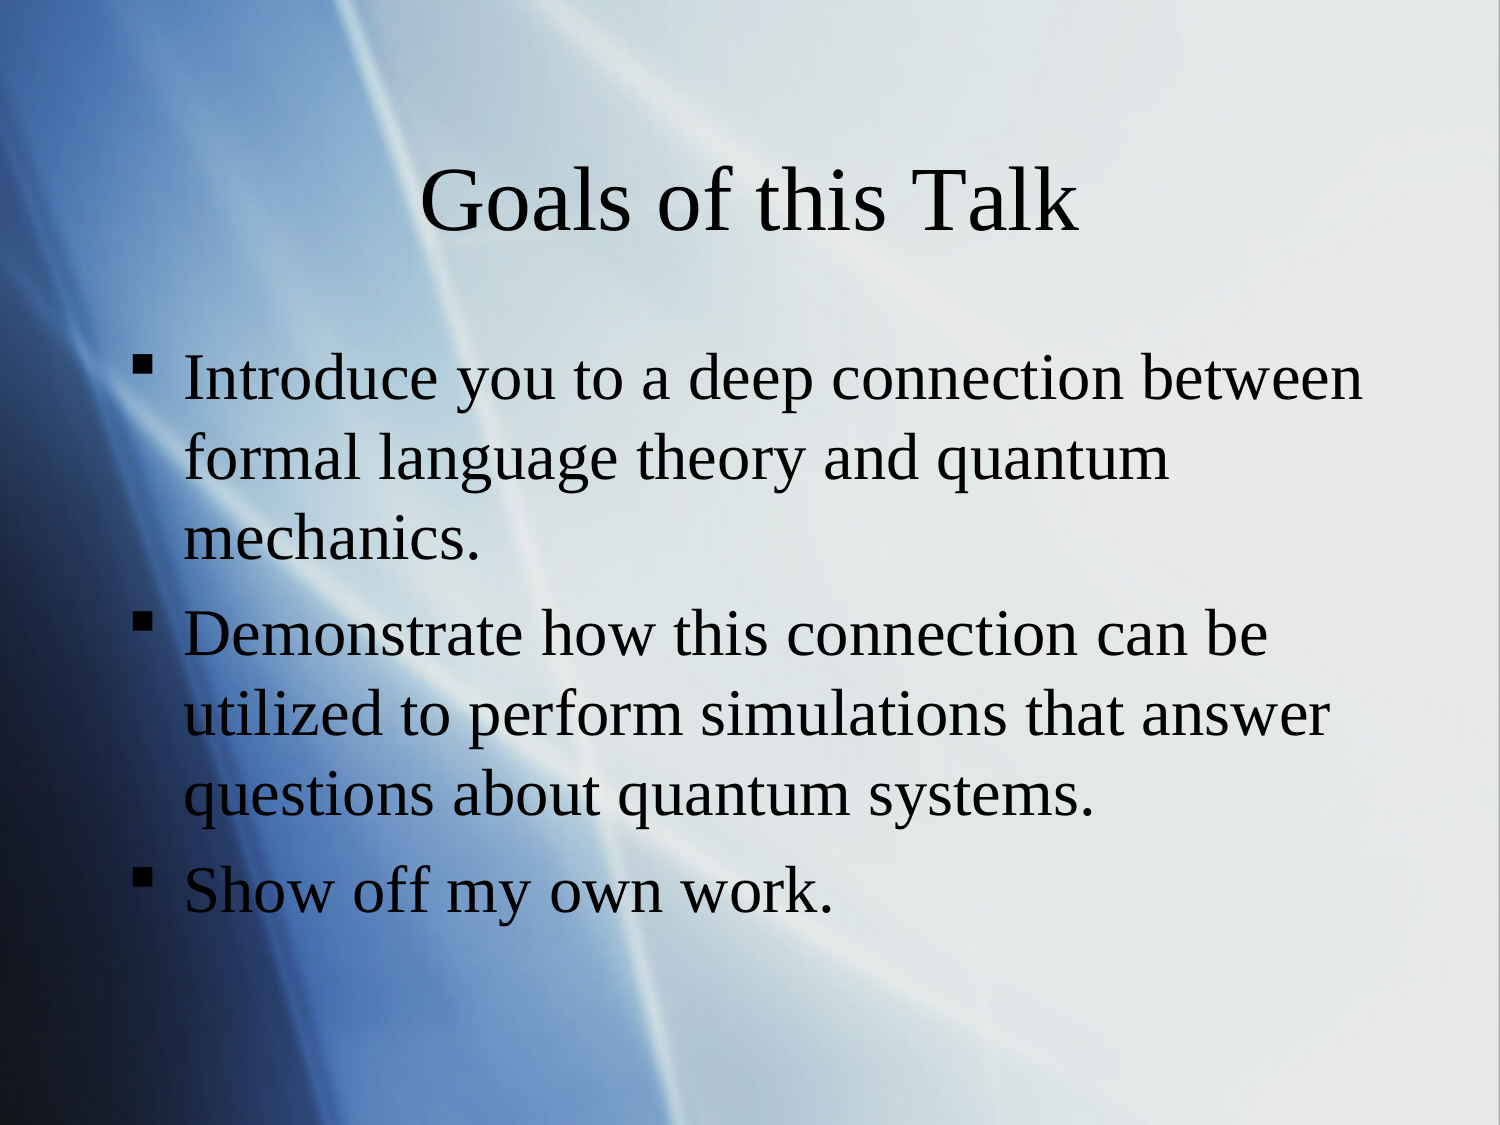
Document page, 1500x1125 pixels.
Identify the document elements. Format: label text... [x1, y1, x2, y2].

title Goals of this Talk [112, 99, 1388, 288]
picture [0, 0, 1500, 1125]
list Introduce you to a deep connection between formal language theory and quantum mechanics. Demonstrate how this connection can be utilized to perform simulations that answer questions about quantum systems. Show off my own work. [112, 324, 1388, 1001]
